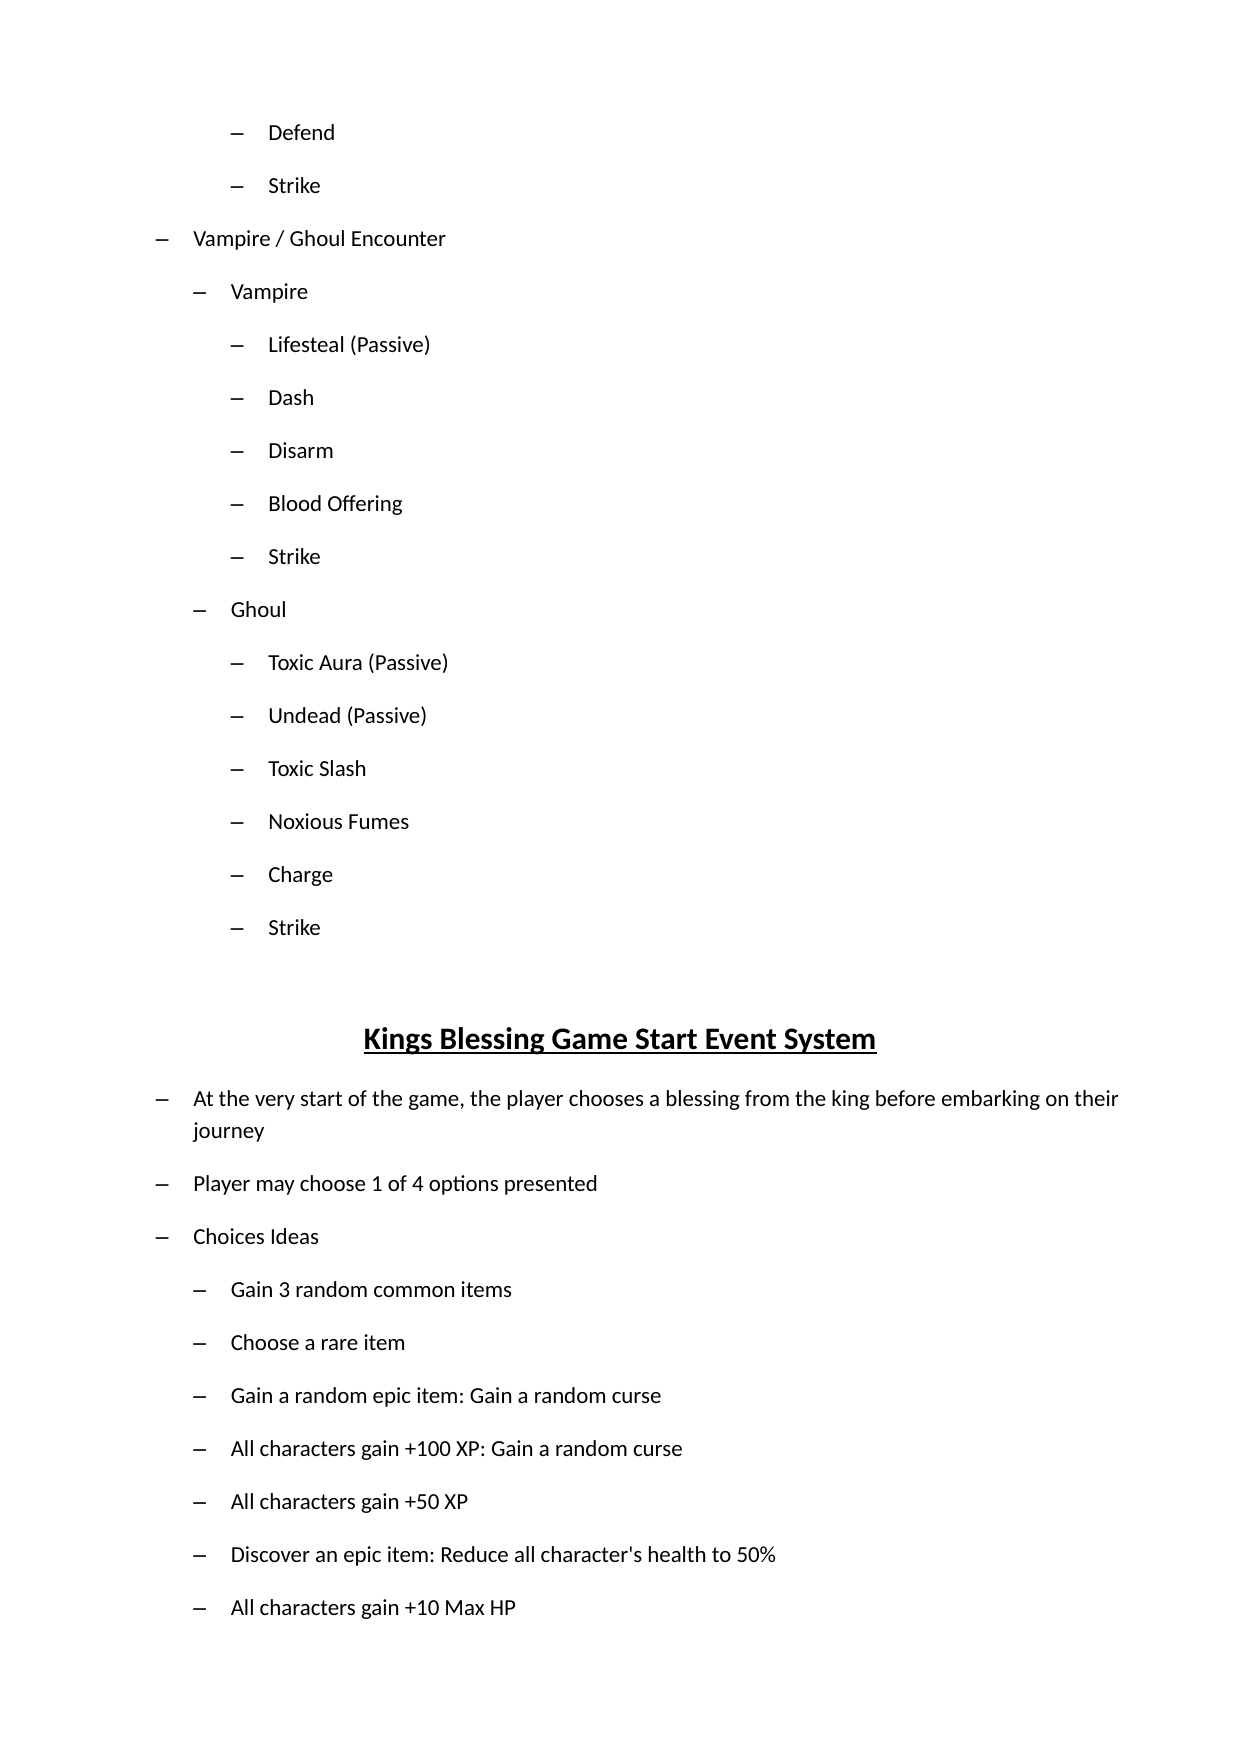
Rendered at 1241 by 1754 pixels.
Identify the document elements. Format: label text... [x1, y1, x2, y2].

list Toxic Aura (Passive) [231, 648, 1122, 676]
list Choose a rare item [193, 1328, 1122, 1356]
list Vampire [193, 277, 1122, 305]
list All characters gain +50 XP [193, 1487, 1122, 1515]
list All characters gain +10 Max HP [193, 1593, 1122, 1621]
list Toxic Slash [231, 754, 1122, 782]
list Vampire / Ghoul Encounter [156, 224, 1122, 252]
list Noxious Fumes [231, 807, 1122, 835]
list Defend [231, 118, 1122, 146]
list Strike [231, 913, 1122, 941]
list Gain a random epic item: Gain a random curse [193, 1381, 1122, 1409]
text Kings Blessing Game Start Event System [118, 1019, 1122, 1058]
list Gain 3 random common items [193, 1275, 1122, 1303]
list Disarm [231, 436, 1122, 464]
list Lifesteal (Passive) [231, 330, 1122, 358]
list Player may choose 1 of 4 options presented [156, 1169, 1122, 1197]
list All characters gain +100 XP: Gain a random curse [193, 1434, 1122, 1462]
list Dash [231, 383, 1122, 411]
list Charge [231, 860, 1122, 888]
list Blood Offering [231, 489, 1122, 517]
list Ghoul [193, 595, 1122, 623]
list Discover an epic item: Reduce all character's health to 50% [193, 1540, 1122, 1568]
list Choices Ideas [156, 1222, 1122, 1250]
list Strike [231, 542, 1122, 570]
list Undead (Passive) [231, 701, 1122, 729]
list At the very start of the game, the player chooses a blessing from the king before embarking on their journey [156, 1084, 1122, 1144]
list Strike [231, 171, 1122, 199]
